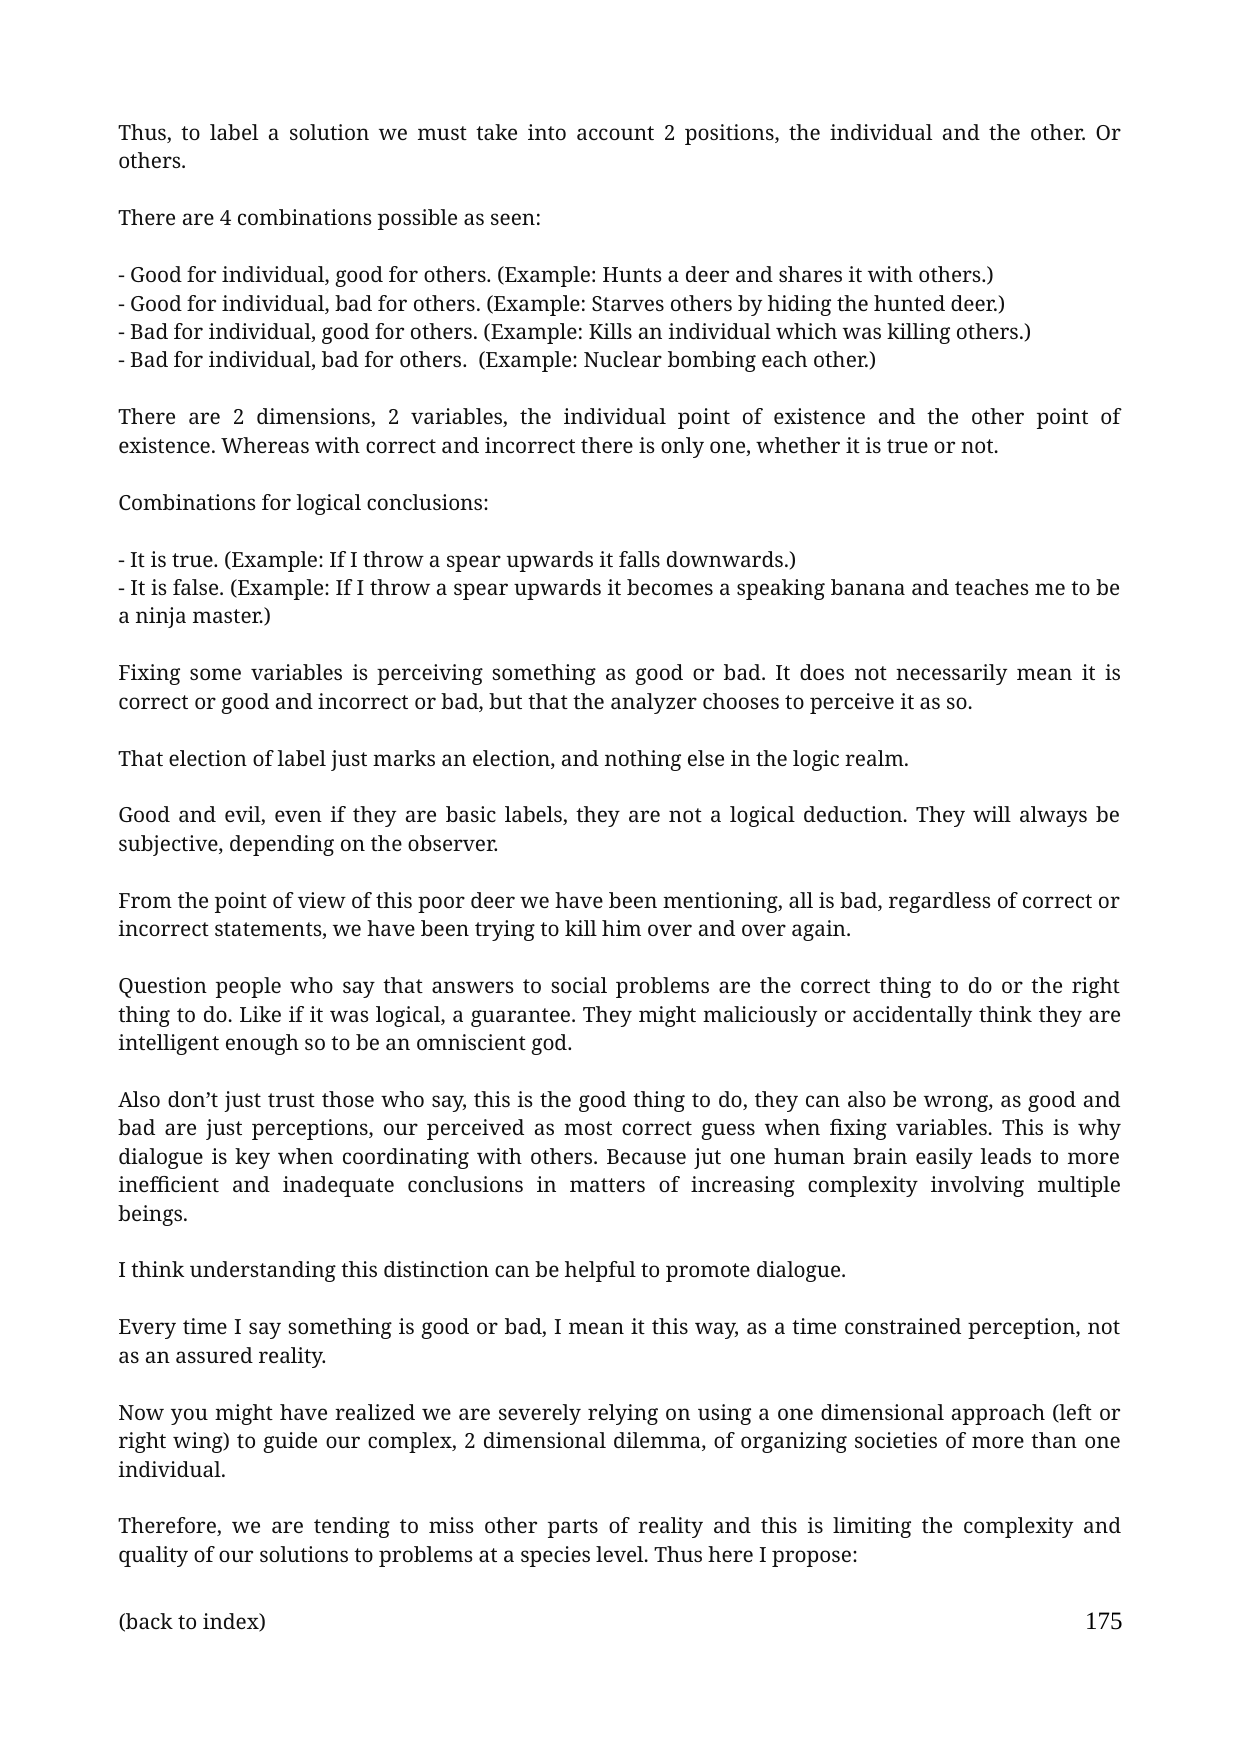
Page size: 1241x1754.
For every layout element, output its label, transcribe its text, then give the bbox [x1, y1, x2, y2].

text - Good for individual, good for others. (Example: Hunts a deer and shares it with others.) [118, 260, 1122, 289]
text Every time I say something is good or bad, I mean it this way, as a time constrained perception, not as an assured reality. [118, 1312, 1122, 1369]
text - Bad for individual, bad for others. (Example: Nuclear bombing each other.) [118, 346, 1122, 374]
text There are 4 combinations possible as seen: [118, 203, 1122, 232]
text From the point of view of this poor deer we have been mentioning, all is bad, regardless of correct or incorrect statements, we have been trying to kill him over and over again. [118, 886, 1122, 943]
text - It is false. (Example: If I throw a spear upwards it becomes a speaking banana and teaches me to be a ninja master.) [118, 573, 1122, 630]
text Therefore, we are tending to miss other parts of reality and this is limiting the complexity and quality of our solutions to problems at a species level. Thus here I propose: [118, 1512, 1122, 1568]
text I think understanding this distinction can be helpful to promote dialogue. [118, 1256, 1122, 1284]
text Fixing some variables is perceiving something as good or bad. It does not necessarily mean it is correct or good and incorrect or bad, but that the analyzer chooses to perceive it as so. [118, 658, 1122, 715]
text Also don’t just trust those who say, this is the good thing to do, they can also be wrong, as good and bad are just perceptions, our perceived as most correct guess when fixing variables. This is why dialogue is key when coordinating with others. Because jut one human brain easily leads to more inefficient and inadequate conclusions in matters of increasing complexity involving multiple beings. [118, 1085, 1122, 1227]
text Thus, to label a solution we must take into account 2 positions, the individual and the other. Or others. [118, 118, 1122, 175]
text - It is true. (Example: If I throw a spear upwards it falls downwards.) [118, 545, 1122, 573]
text - Bad for individual, good for others. (Example: Kills an individual which was killing others.) [118, 317, 1122, 346]
text That election of label just marks an election, and nothing else in the logic realm. [118, 744, 1122, 772]
text Question people who say that answers to social problems are the correct thing to do or the right thing to do. Like if it was logical, a guarantee. They might maliciously or accidentally think they are intelligent enough so to be an omniscient god. [118, 971, 1122, 1057]
text - Good for individual, bad for others. (Example: Starves others by hiding the hunted deer.) [118, 289, 1122, 317]
text Combinations for logical conclusions: [118, 488, 1122, 516]
text Now you might have realized we are severely relying on using a one dimensional approach (left or right wing) to guide our complex, 2 dimensional dilemma, of organizing societies of more than one individual. [118, 1398, 1122, 1483]
text Good and evil, even if they are basic labels, they are not a logical deduction. They will always be subjective, depending on the observer. [118, 801, 1122, 857]
text There are 2 dimensions, 2 variables, the individual point of existence and the other point of existence. Whereas with correct and incorrect there is only one, whether it is true or not. [118, 402, 1122, 459]
